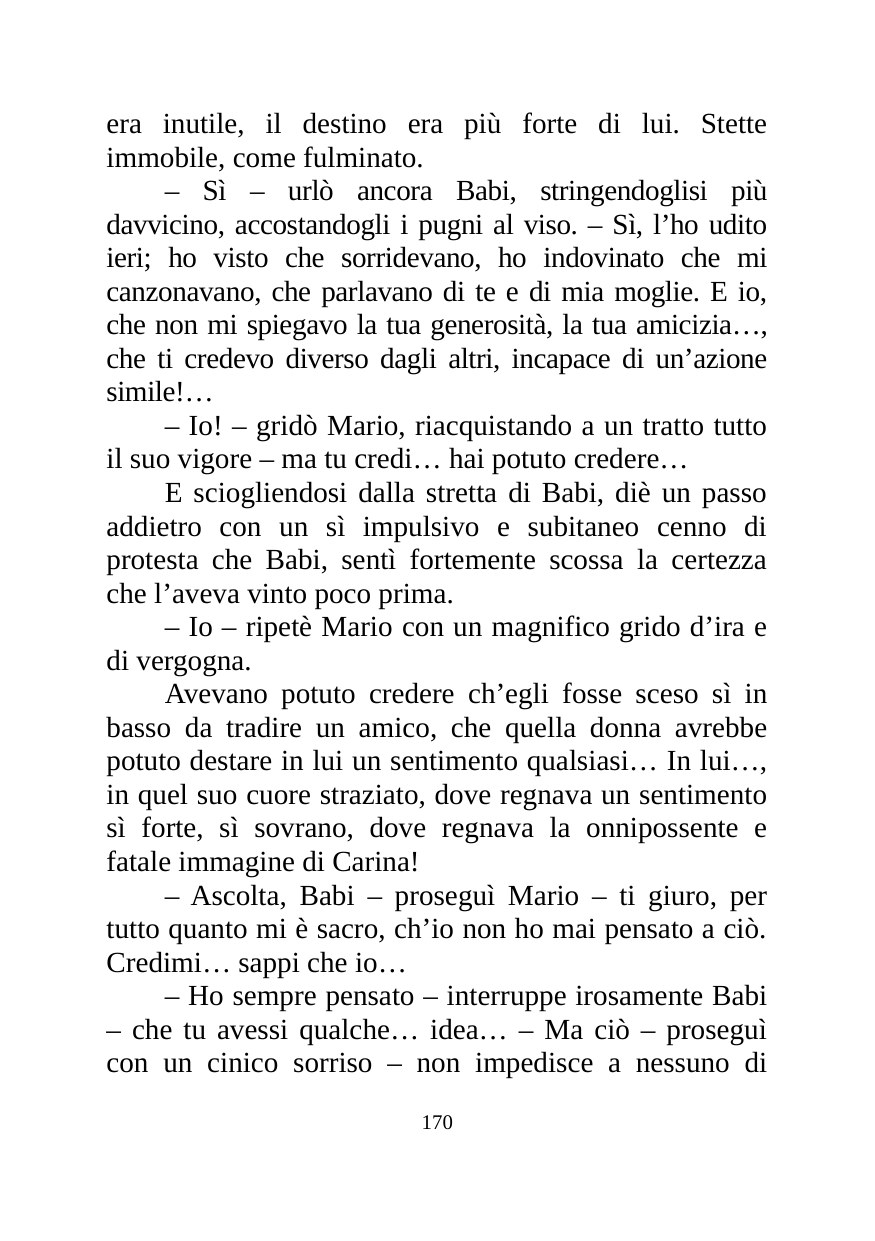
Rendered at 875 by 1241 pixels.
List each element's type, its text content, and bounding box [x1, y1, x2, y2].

text Avevano potuto credere ch’egli fosse sceso sì in basso da tradire un amico, che quella donna avrebbe potuto destare in lui un sentimento qualsiasi… In lui…, in quel suo cuore straziato, dove regnava un sentimento sì forte, sì sovrano, dove regnava la onnipossente e fatale immagine di Carina! [106, 676, 768, 878]
text – Ascolta, Babi – proseguì Mario – ti giuro, per tutto quanto mi è sacro, ch’io non ho mai pensato a ciò. Credimi… sappi che io… [106, 878, 768, 978]
text – Io! – gridò Mario, riacquistando a un tratto tutto il suo vigore – ma tu credi… hai potuto credere… [106, 408, 768, 475]
text E sciogliendosi dalla stretta di Babi, diè un passo addietro con un sì impulsivo e subitaneo cenno di protesta che Babi, sentì fortemente scossa la certezza che l’aveva vinto poco prima. [106, 475, 768, 609]
text – Io – ripetè Mario con un magnifico grido d’ira e di vergogna. [106, 609, 768, 676]
text – Sì – urlò ancora Babi, stringendoglisi più davvicino, accostandogli i pugni al viso. – Sì, l’ho udito ieri; ho visto che sorridevano, ho indovinato che mi canzonavano, che parlavano di te e di mia moglie. E io, che non mi spiegavo la tua generosità, la tua amicizia…, che ti credevo diverso dagli altri, incapace di un’azione simile!… [106, 173, 768, 408]
text – Ho sempre pensato – interruppe irosamente Babi – che tu avessi qualche… idea… – Ma ciò – proseguì con un cinico sorriso – non impedisce a nessuno di [106, 978, 768, 1079]
text era inutile, il destino era più forte di lui. Stette immobile, come fulminato. [106, 106, 768, 173]
